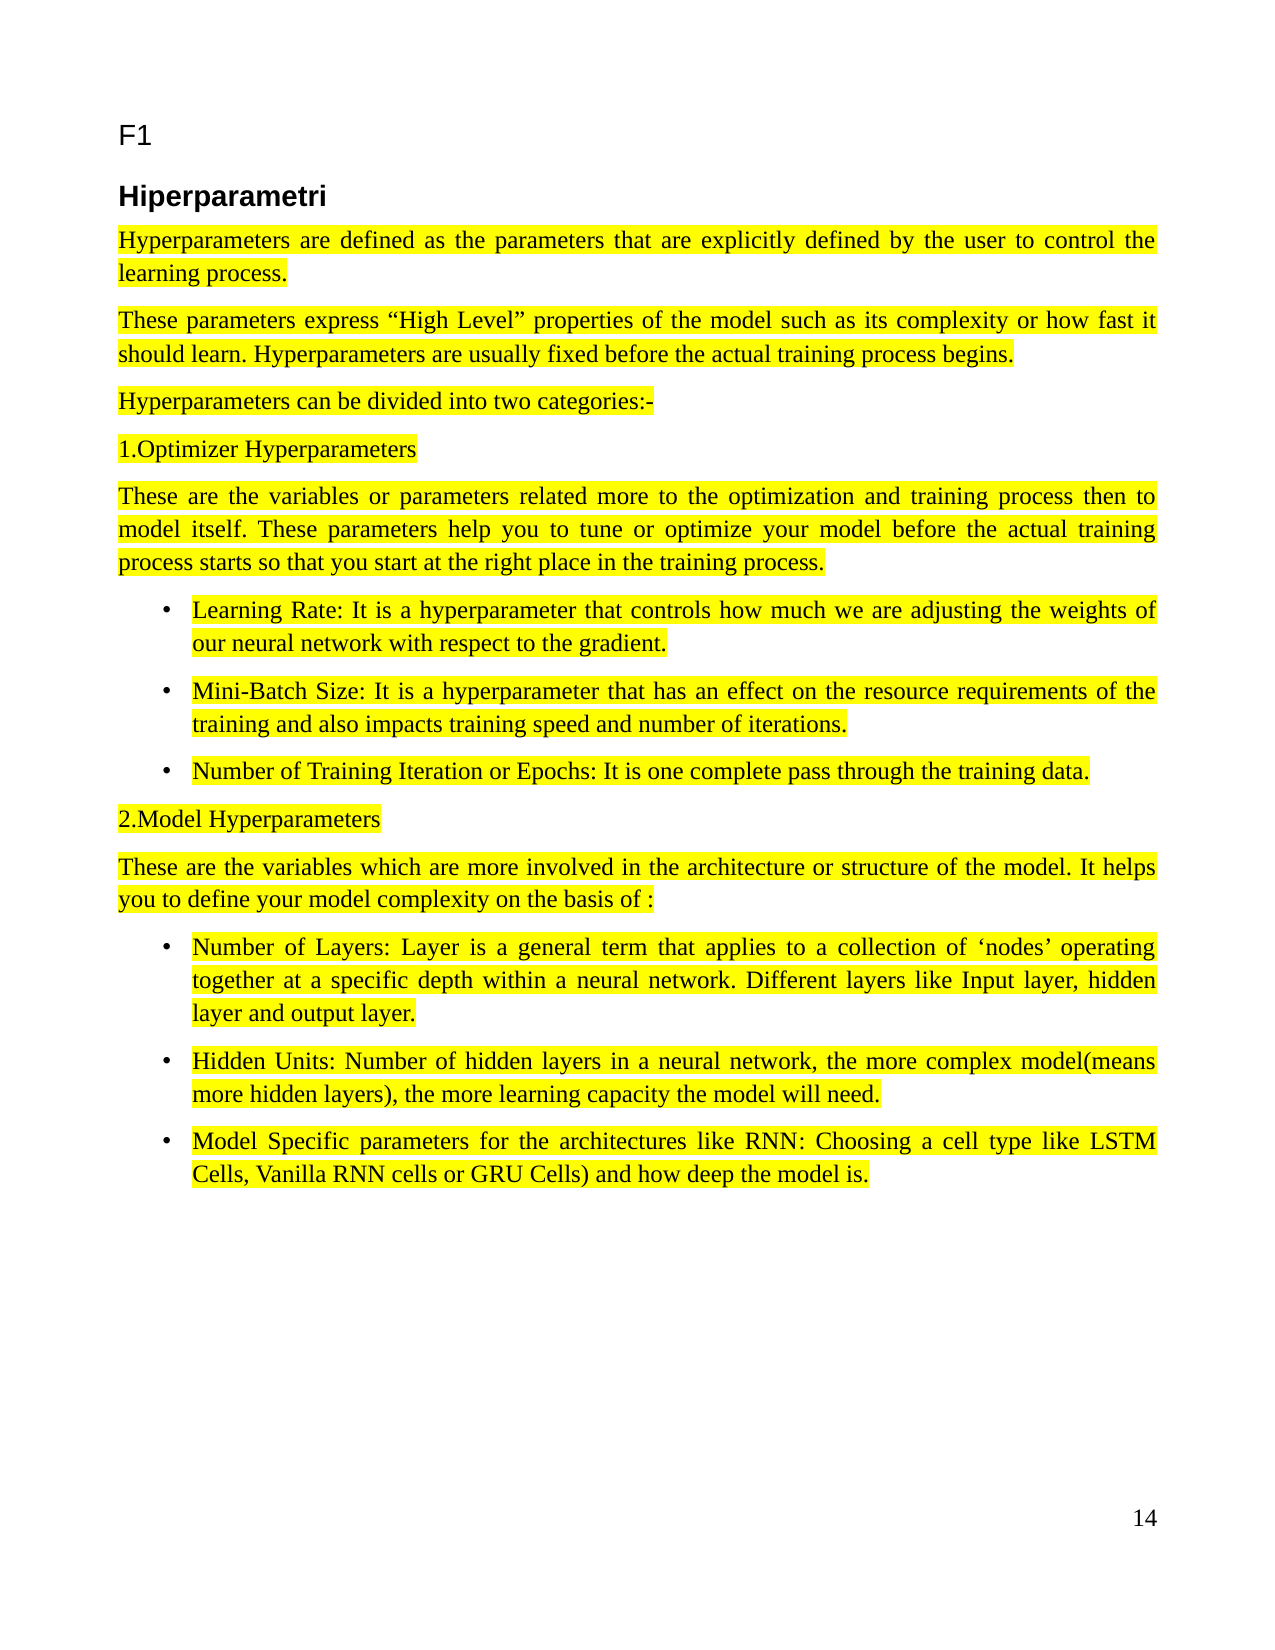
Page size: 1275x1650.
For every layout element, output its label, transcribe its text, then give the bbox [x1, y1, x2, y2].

text These are the variables which are more involved in the architecture or structure of the model. It helps you to define your model complexity on the basis of : [118, 852, 1157, 913]
text These parameters express “High Level” properties of the model such as its complexity or how fast it should learn. Hyperparameters are usually fixed before the actual training process begins. [118, 306, 1157, 367]
list Number of Training Iteration or Epochs: It is one complete pass through the training data. [162, 756, 1157, 785]
list Hidden Units: Number of hidden layers in a neural network, the more complex model(means more hidden layers), the more learning capacity the model will need. [162, 1046, 1157, 1108]
text These are the variables or parameters related more to the optimization and training process then to model itself. These parameters help you to tune or optimize your model before the actual training process starts so that you start at the right place in the training process. [118, 481, 1157, 576]
list Mini-Batch Size: It is a hyperparameter that has an effect on the resource requirements of the training and also impacts training speed and number of iterations. [162, 676, 1157, 737]
subtitle F1 [118, 118, 1157, 152]
list Model Specific parameters for the architectures like RNN: Choosing a cell type like LSTM Cells, Vanilla RNN cells or GRU Cells) and how deep the model is. [162, 1126, 1157, 1188]
list Learning Rate: It is a hyperparameter that controls how much we are adjusting the weights of our neural network with respect to the gradient. [162, 595, 1157, 657]
text Hyperparameters are defined as the parameters that are explicitly defined by the user to control the learning process. [118, 225, 1157, 287]
text Hyperparameters can be divided into two categories:- [118, 386, 1157, 415]
subtitle Hiperparametri [118, 179, 1157, 212]
text 1.Optimizer Hyperparameters [118, 434, 1157, 463]
list Number of Layers: Layer is a general term that applies to a collection of ‘nodes’ operating together at a specific depth within a neural network. Different layers like Input layer, hidden layer and output layer. [162, 932, 1157, 1027]
text 2.Model Hyperparameters [118, 804, 1157, 833]
